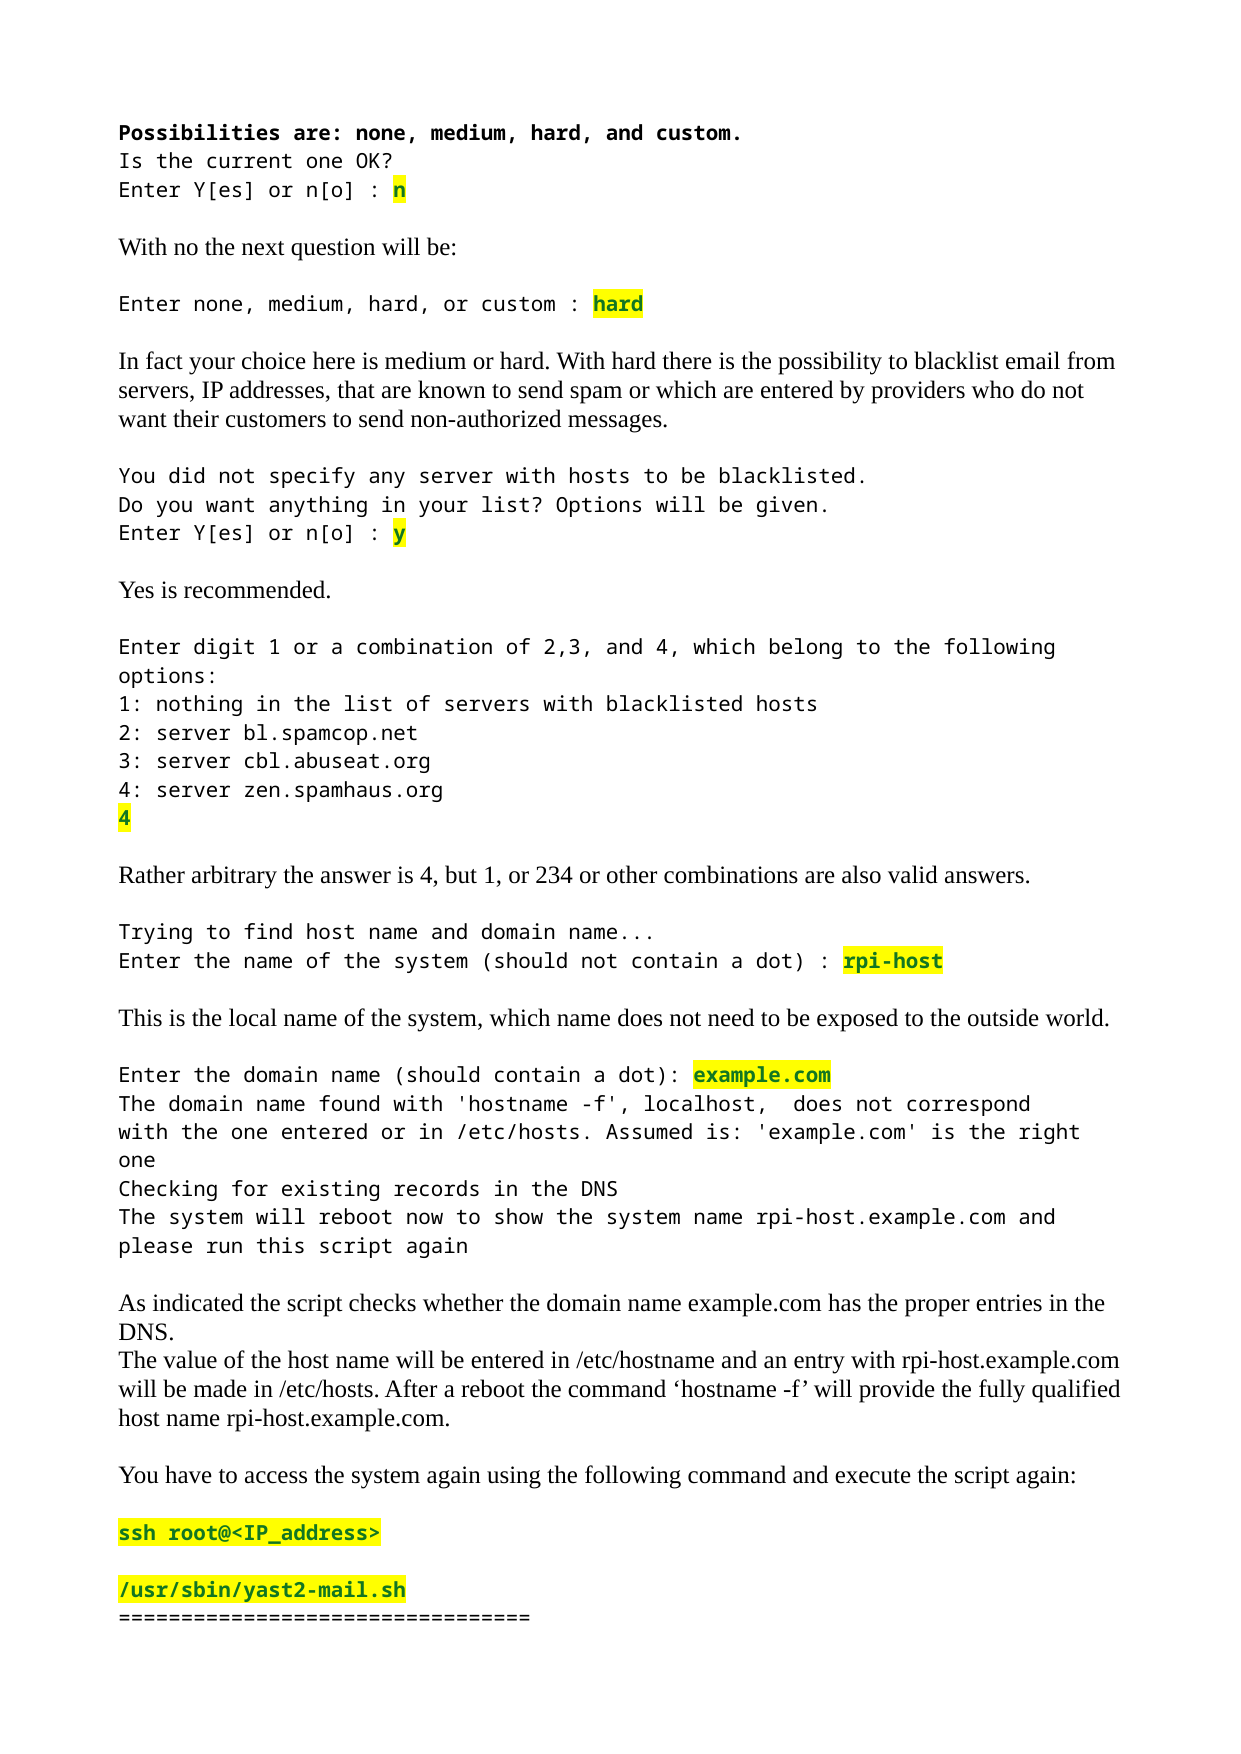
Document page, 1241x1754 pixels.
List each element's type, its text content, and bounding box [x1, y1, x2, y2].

text This is the local name of the system, which name does not need to be exposed to the outside world. [118, 1003, 1122, 1032]
text You have to access the system again using the following command and execute the script again: [118, 1460, 1122, 1489]
text Enter Y[es] or n[o] : y [118, 518, 1122, 547]
text The value of the host name will be entered in /etc/hostname and an entry with rpi-host.example.com will be made in /etc/hosts. After a reboot the command ‘hostname -f’ will provide the fully qualified host name rpi-host.example.com. [118, 1345, 1122, 1432]
text 2: server bl.spamcop.net [118, 718, 1122, 746]
text /usr/sbin/yast2-mail.sh [118, 1575, 1122, 1603]
text Rather arbitrary the answer is 4, but 1, or 234 or other combinations are also valid answers. [118, 860, 1122, 889]
text Enter the domain name (should contain a dot): example.com [118, 1060, 1122, 1089]
text Checking for existing records in the DNS [118, 1174, 1122, 1202]
text ================================= [118, 1603, 1122, 1632]
text 1: nothing in the list of servers with blacklisted hosts [118, 689, 1122, 718]
text You did not specify any server with hosts to be blacklisted. [118, 461, 1122, 490]
text 3: server cbl.abuseat.org [118, 746, 1122, 775]
text Is the current one OK? [118, 147, 1122, 175]
text Yes is recommended. [118, 575, 1122, 604]
text The domain name found with 'hostname -f', localhost, does not correspond [118, 1089, 1122, 1117]
text As indicated the script checks whether the domain name example.com has the proper entries in the DNS. [118, 1288, 1122, 1345]
text Possibilities are: none, medium, hard, and custom. [118, 118, 1122, 147]
text The system will reboot now to show the system name rpi-host.example.com and please run this script again [118, 1202, 1122, 1259]
text 4: server zen.spamhaus.org [118, 775, 1122, 803]
text In fact your choice here is medium or hard. With hard there is the possibility to blacklist email from servers, IP addresses, that are known to send spam or which are entered by providers who do not want their customers to send non-authorized messages. [118, 346, 1122, 432]
text With no the next question will be: [118, 232, 1122, 261]
text Enter none, medium, hard, or custom : hard [118, 289, 1122, 318]
text ssh root@<IP_address> [118, 1518, 1122, 1546]
text Enter the name of the system (should not contain a dot) : rpi-host [118, 946, 1122, 974]
text 4 [118, 803, 1122, 832]
text Do you want anything in your list? Options will be given. [118, 490, 1122, 518]
text Enter Y[es] or n[o] : n [118, 175, 1122, 203]
text Enter digit 1 or a combination of 2,3, and 4, which belong to the following options: [118, 632, 1122, 689]
text Trying to find host name and domain name... [118, 917, 1122, 946]
text with the one entered or in /etc/hosts. Assumed is: 'example.com' is the right one [118, 1117, 1122, 1174]
